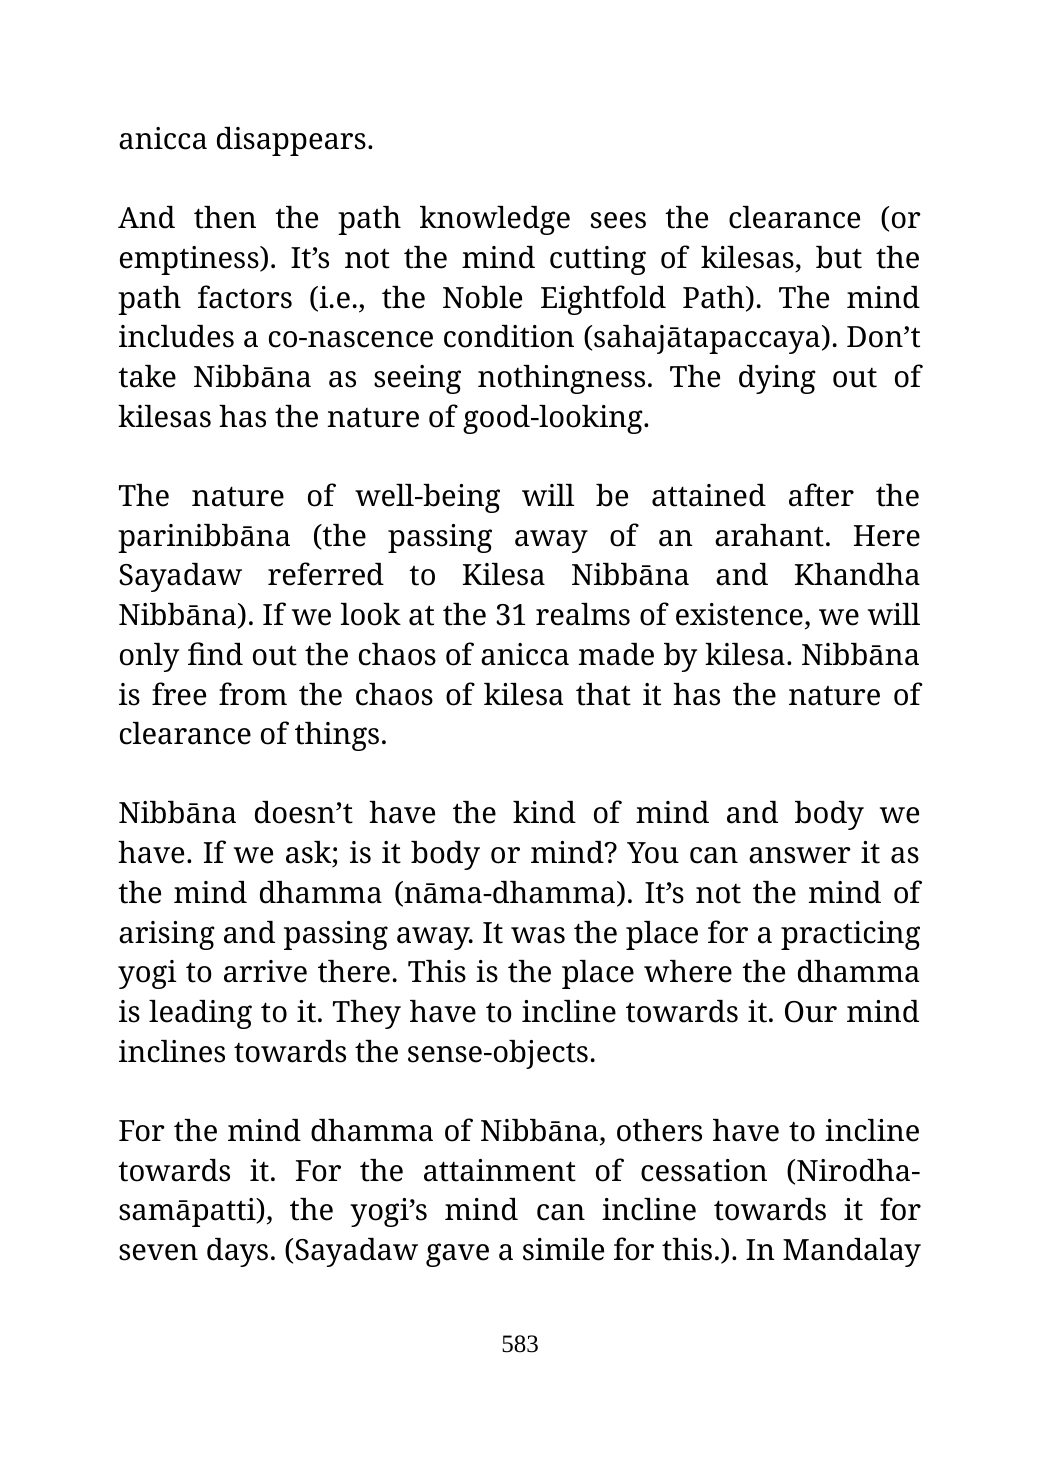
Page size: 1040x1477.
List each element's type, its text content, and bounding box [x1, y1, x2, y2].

text anicca disappears. And then the path knowledge sees the clearance (or emptiness). It’s not the mind cutting of kilesas, but the path factors (i.e., the Noble Eightfold Path). The mind includes a co-nascence condition (sahajātapaccaya). Don’t take Nibbāna as seeing nothingness. The dying out of kilesas has the nature of good-looking. The nature of well-being will be attained after the parinibbāna (the passing away of an arahant. Here Sayadaw referred to Kilesa Nibbāna and Khandha Nibbāna). If we look at the 31 realms of existence, we will only find out the chaos of anicca made by kilesa. Nibbāna is free from the chaos of kilesa that it has the nature of clearance of things. Nibbāna doesn’t have the kind of mind and body we have. If we ask; is it body or mind? You can answer it as the mind dhamma (nāma-dhamma). It’s not the mind of arising and passing away. It was the place for a practicing yogi to arrive there. This is the place where the dhamma is leading to it. They have to incline towards it. Our mind inclines towards the sense-objects. For the mind dhamma of Nibbāna, others have to incline towards it. For the attainment of cessation (Nirodha-samāpatti), the yogi’s mind can incline towards it for seven days. (Sayadaw gave a simile for this.). In Mandalay [118, 118, 922, 1269]
